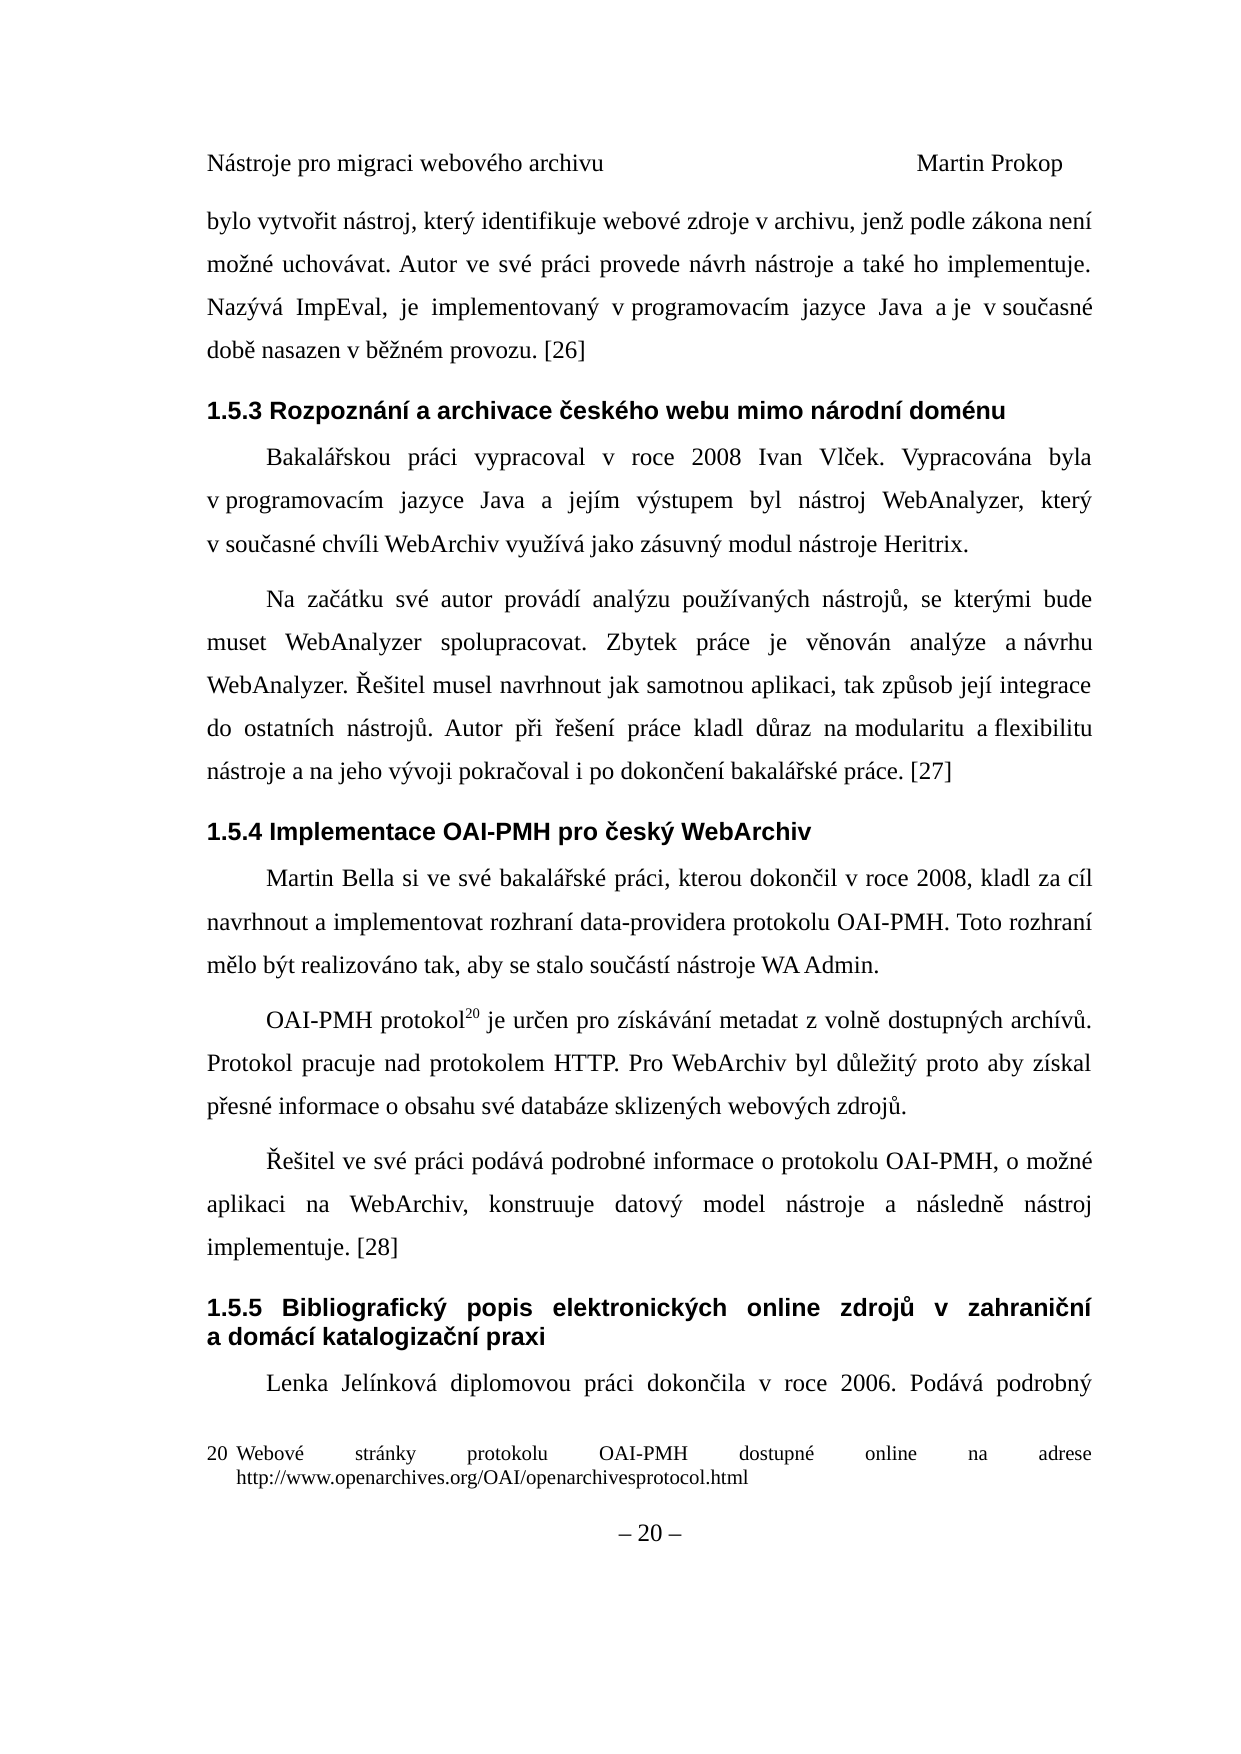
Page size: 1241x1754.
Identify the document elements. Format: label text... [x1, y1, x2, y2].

subtitle 1.5.4 Implementace OAI-PMH pro český WebArchiv [207, 817, 1093, 846]
text OAI-PMH protokol je určen pro získávání metadat z volně dostupných archívů. Protokol pracuje nad protokolem HTTP. Pro WebArchiv byl důležitý proto aby získal přesné informace o obsahu své databáze sklizených webových zdrojů. [207, 1005, 1093, 1120]
text Martin Bella si ve své bakalářské práci, kterou dokončil v roce 2008, kladl za cíl navrhnout a implementovat rozhraní data-providera protokolu OAI-PMH. Toto rozhraní mělo být realizováno tak, aby se stalo součástí nástroje WA Admin. [207, 863, 1093, 978]
text Lenka Jelínková diplomovou práci dokončila v roce 2006. Podává podrobný [207, 1368, 1093, 1397]
text Webové stránky protokolu OAI-PMH dostupné online na adrese http://www.openarchives.org/OAI/openarchivesprotocol.html [207, 1441, 1093, 1489]
text bylo vytvořit nástroj, který identifikuje webové zdroje v archivu, jenž podle zákona není možné uchovávat. Autor ve své práci provede návrh nástroje a také ho implementuje. Nazývá ImpEval, je implementovaný v programovacím jazyce Java a je v současné době nasazen v běžném provozu. [26] [207, 206, 1093, 364]
subtitle 1.5.5 Bibliografický popis elektronických online zdrojů v zahraniční a domácí katalogizační praxi [207, 1293, 1093, 1351]
text Na začátku své autor provádí analýzu používaných nástrojů, se kterými bude muset WebAnalyzer spolupracovat. Zbytek práce je věnován analýze a návrhu WebAnalyzer. Řešitel musel navrhnout jak samotnou aplikaci, tak způsob její integrace do ostatních nástrojů. Autor při řešení práce kladl důraz na modularitu a flexibilitu nástroje a na jeho vývoji pokračoval i po dokončení bakalářské práce. [27] [207, 584, 1093, 785]
text Řešitel ve své práci podává podrobné informace o protokolu OAI-PMH, o možné aplikaci na WebArchiv, konstruuje datový model nástroje a následně nástroj implementuje. [28] [207, 1146, 1093, 1261]
text Bakalářskou práci vypracoval v roce 2008 Ivan Vlček. Vypracována byla v programovacím jazyce Java a jejím výstupem byl nástroj WebAnalyzer, který v současné chvíli WebArchiv využívá jako zásuvný modul nástroje Heritrix. [207, 442, 1093, 557]
subtitle 1.5.3 Rozpoznání a archivace českého webu mimo národní doménu [207, 396, 1093, 425]
